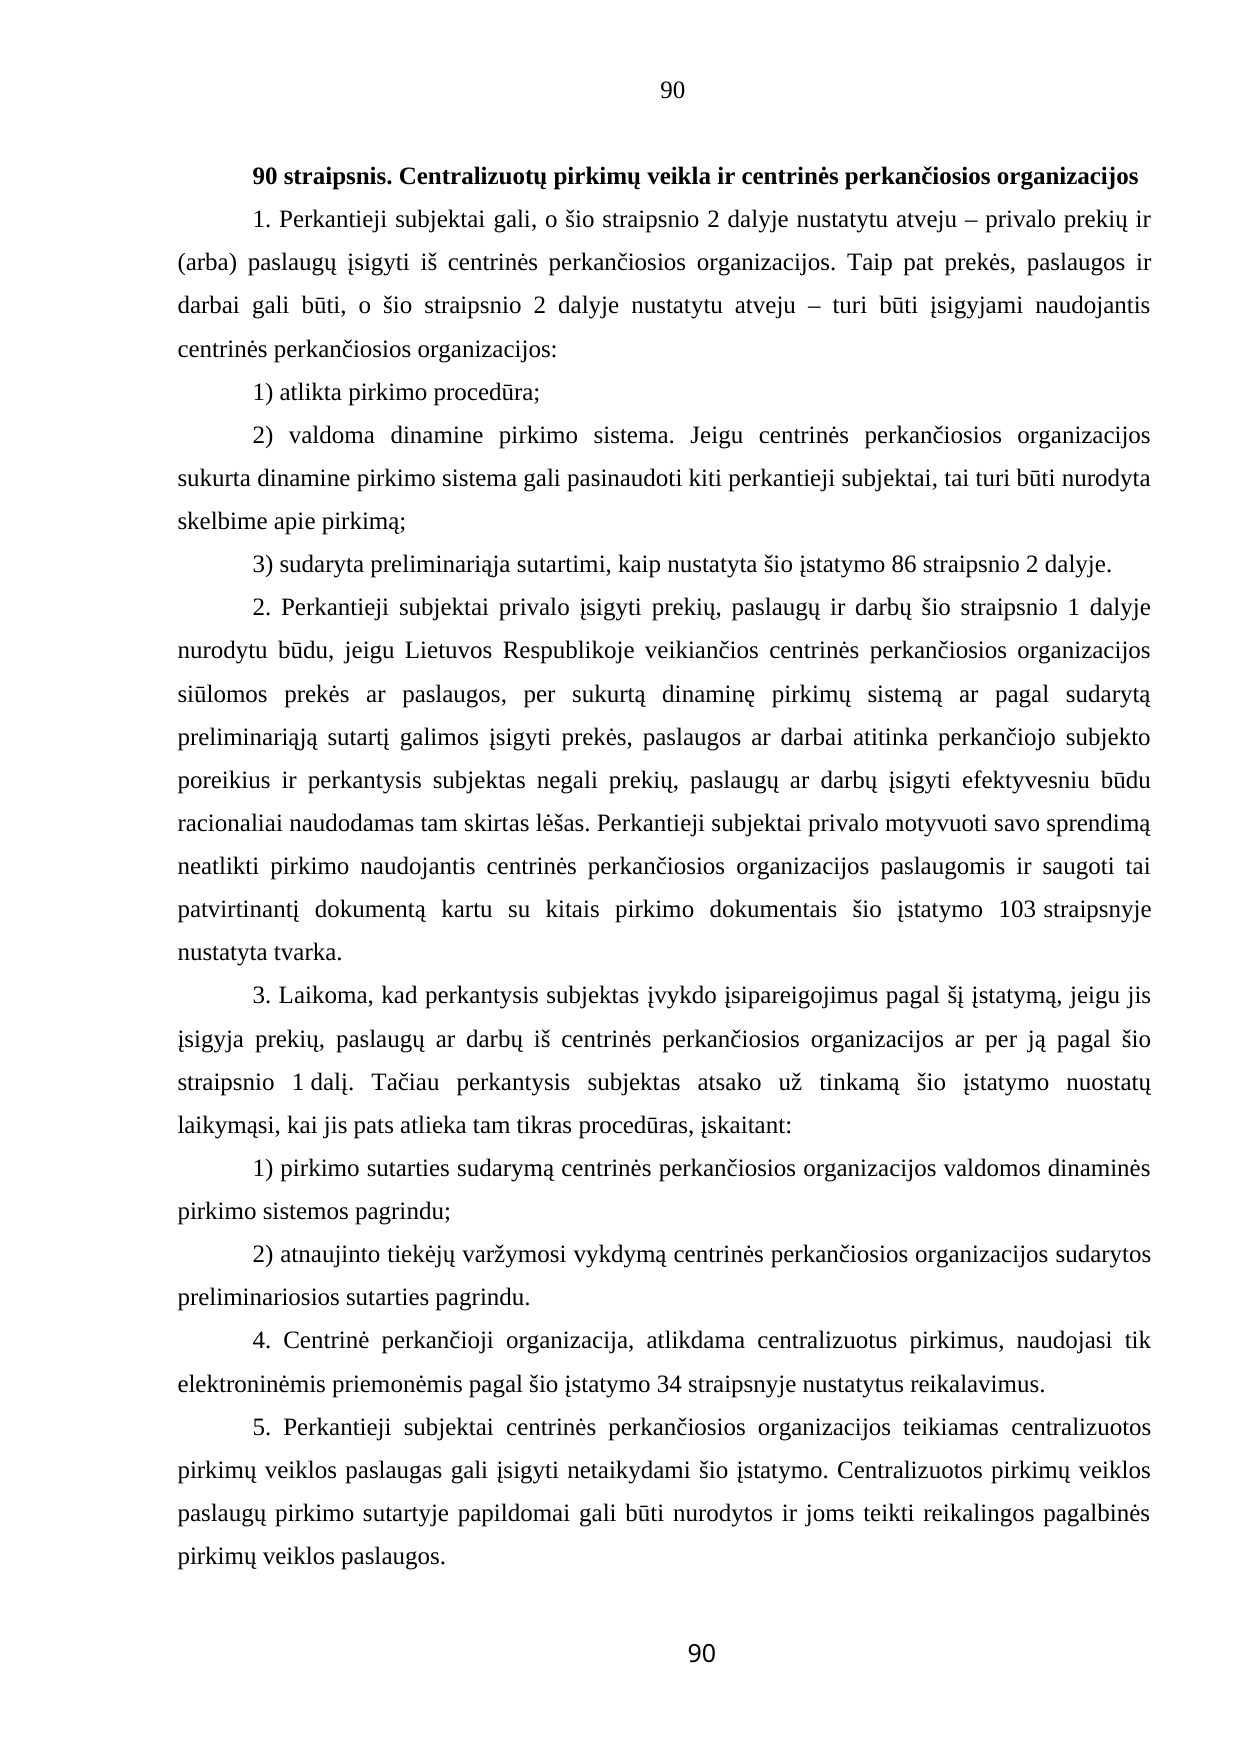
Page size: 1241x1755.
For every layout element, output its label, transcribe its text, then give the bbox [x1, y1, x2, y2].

subtitle 4. Centrinė perkančioji organizacija, atlikdama centralizuotus pirkimus, naudojasi tik elektroninėmis priemonėmis pagal šio įstatymo 34 straipsnyje nustatytus reikalavimus. [177, 1326, 1152, 1397]
subtitle 2) atnaujinto tiekėjų varžymosi vykdymą centrinės perkančiosios organizacijos sudarytos preliminariosios sutarties pagrindu. [177, 1239, 1152, 1311]
subtitle 5. Perkantieji subjektai centrinės perkančiosios organizacijos teikiamas centralizuotos pirkimų veiklos paslaugas gali įsigyti netaikydami šio įstatymo. Centralizuotos pirkimų veiklos paslaugų pirkimo sutartyje papildomai gali būti nurodytos ir joms teikti reikalingos pagalbinės pirkimų veiklos paslaugos. [177, 1412, 1152, 1570]
subtitle 1) atlikta pirkimo procedūra; [177, 377, 1152, 406]
subtitle 1. Perkantieji subjektai gali, o šio straipsnio 2 dalyje nustatytu atveju – privalo prekių ir (arba) paslaugų įsigyti iš centrinės perkančiosios organizacijos. Taip pat prekės, paslaugos ir darbai gali būti, o šio straipsnio 2 dalyje nustatytu atveju – turi būti įsigyjami naudojantis centrinės perkančiosios organizacijos: [177, 204, 1152, 362]
subtitle 3) sudaryta preliminariąja sutartimi, kaip nustatyta šio įstatymo 86 straipsnio 2 dalyje. [177, 549, 1152, 578]
subtitle 3. Laikoma, kad perkantysis subjektas įvykdo įsipareigojimus pagal šį įstatymą, jeigu jis įsigyja prekių, paslaugų ar darbų iš centrinės perkančiosios organizacijos ar per ją pagal šio straipsnio 1 dalį. Tačiau perkantysis subjektas atsako už tinkamą šio įstatymo nuostatų laikymąsi, kai jis pats atlieka tam tikras procedūras, įskaitant: [177, 981, 1152, 1139]
subtitle 2) valdoma dinamine pirkimo sistema. Jeigu centrinės perkančiosios organizacijos sukurta dinamine pirkimo sistema gali pasinaudoti kiti perkantieji subjektai, tai turi būti nurodyta skelbime apie pirkimą; [177, 420, 1152, 535]
subtitle 1) pirkimo sutarties sudarymą centrinės perkančiosios organizacijos valdomos dinaminės pirkimo sistemos pagrindu; [177, 1153, 1152, 1225]
subtitle 2. Perkantieji subjektai privalo įsigyti prekių, paslaugų ir darbų šio straipsnio 1 dalyje nurodytu būdu, jeigu Lietuvos Respublikoje veikiančios centrinės perkančiosios organizacijos siūlomos prekės ar paslaugos, per sukurtą dinaminę pirkimų sistemą ar pagal sudarytą preliminariąją sutartį galimos įsigyti prekės, paslaugos ar darbai atitinka perkančiojo subjekto poreikius ir perkantysis subjektas negali prekių, paslaugų ar darbų įsigyti efektyvesniu būdu racionaliai naudodamas tam skirtas lėšas. Perkantieji subjektai privalo motyvuoti savo sprendimą neatlikti pirkimo naudojantis centrinės perkančiosios organizacijos paslaugomis ir saugoti tai patvirtinantį dokumentą kartu su kitais pirkimo dokumentais šio įstatymo 103 straipsnyje nustatyta tvarka. [177, 592, 1152, 966]
text 90 straipsnis. Centralizuotų pirkimų veikla ir centrinės perkančiosios organizacijos [177, 161, 1152, 190]
